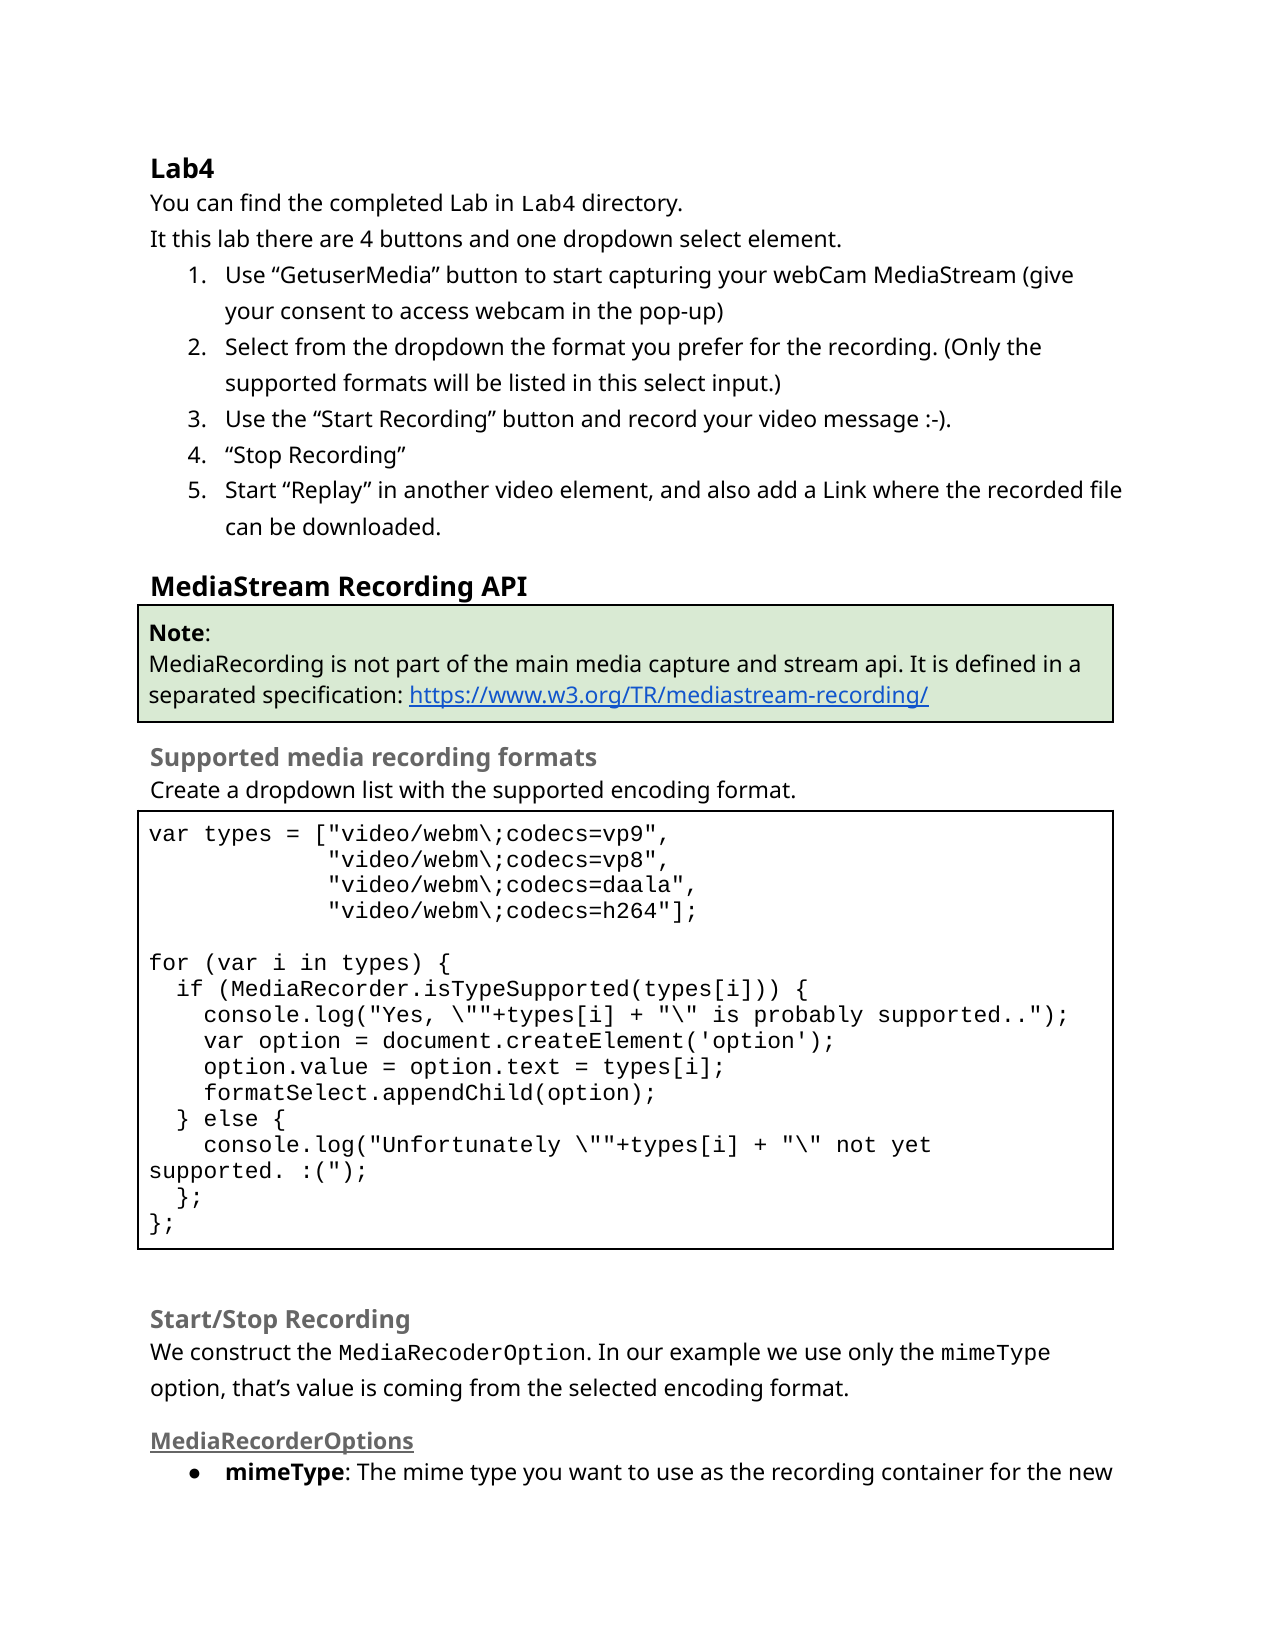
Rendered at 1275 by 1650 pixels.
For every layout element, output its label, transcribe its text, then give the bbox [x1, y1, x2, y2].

table_header Note: MediaRecording is not part of the main media capture and stream api. It is defined in a separated specification: https://www.w3.org/TR/mediastream-recording/ [139, 606, 1112, 721]
list “Stop Recording” [187, 438, 1125, 470]
subtitle Start/Stop Recording [150, 1302, 1125, 1336]
list Start “Replay” in another video element, and also add a Link where the recorded file can be downloaded. [187, 474, 1125, 542]
subtitle Supported media recording formats [150, 739, 1125, 773]
text You can find the completed Lab in Lab4 directory. [150, 187, 1125, 218]
list Use “GetuserMedia” button to start capturing your webCam MediaStream (give your consent to access webcam in the pop-up) [187, 259, 1125, 326]
list Select from the dropdown the format you prefer for the recording. (Only the supported formats will be listed in this select input.) [187, 331, 1125, 398]
list Use the “Start Recording” button and record your video message :-). [187, 403, 1125, 434]
table_header var types = ["video/webm\;codecs=vp9", "video/webm\;codecs=vp8", "video/webm\;codecs=daala", "video/webm\;codecs=h264"]; for (var i in types) { if (MediaRecorder.isTypeSupported(types[i])) { console.log("Yes, \""+types[i] + "\" is probably supported.."); var option = document.createElement('option'); option.value = option.text = types[i]; formatSelect.appendChild(option); } else { console.log("Unfortunately \""+types[i] + "\" not yet supported. :("); }; }; [139, 812, 1112, 1247]
text Create a dropdown list with the supported encoding format. [150, 773, 1125, 805]
subtitle MediaStream Recording API [150, 567, 1125, 604]
text It this lab there are 4 buttons and one dropdown select element. [150, 223, 1125, 254]
subtitle MediaRecorderOptions [150, 1425, 1125, 1456]
text We construct the MediaRecoderOption. In our example we use only the mimeType option, that’s value is coming from the selected encoding format. [150, 1336, 1125, 1403]
list mimeType: The mime type you want to use as the recording container for the new [187, 1456, 1125, 1487]
subtitle Lab4 [150, 150, 1125, 187]
